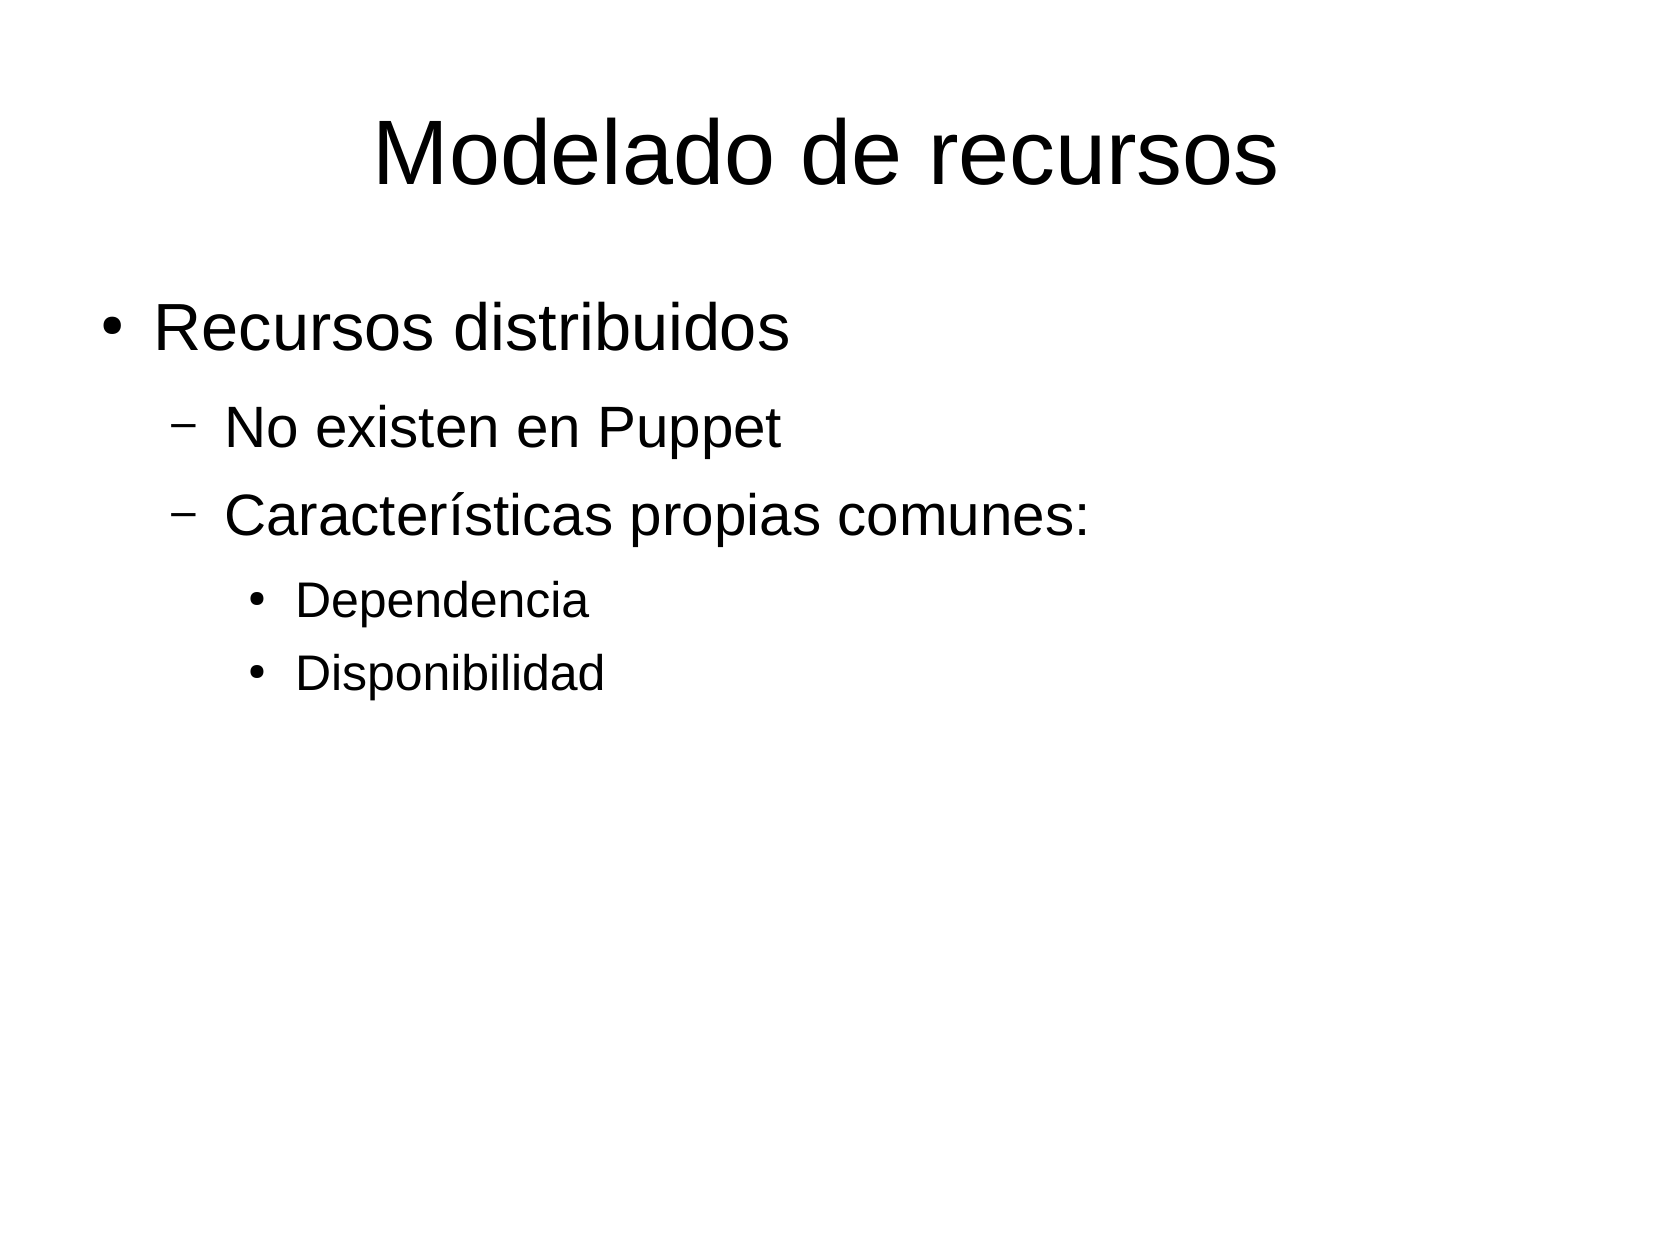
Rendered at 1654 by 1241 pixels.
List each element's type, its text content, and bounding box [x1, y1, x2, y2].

title Modelado de recursos [82, 49, 1571, 257]
list Recursos distribuidos No existen en Puppet Características propias comunes: Dependencia Disponibilidad [82, 290, 1538, 1146]
